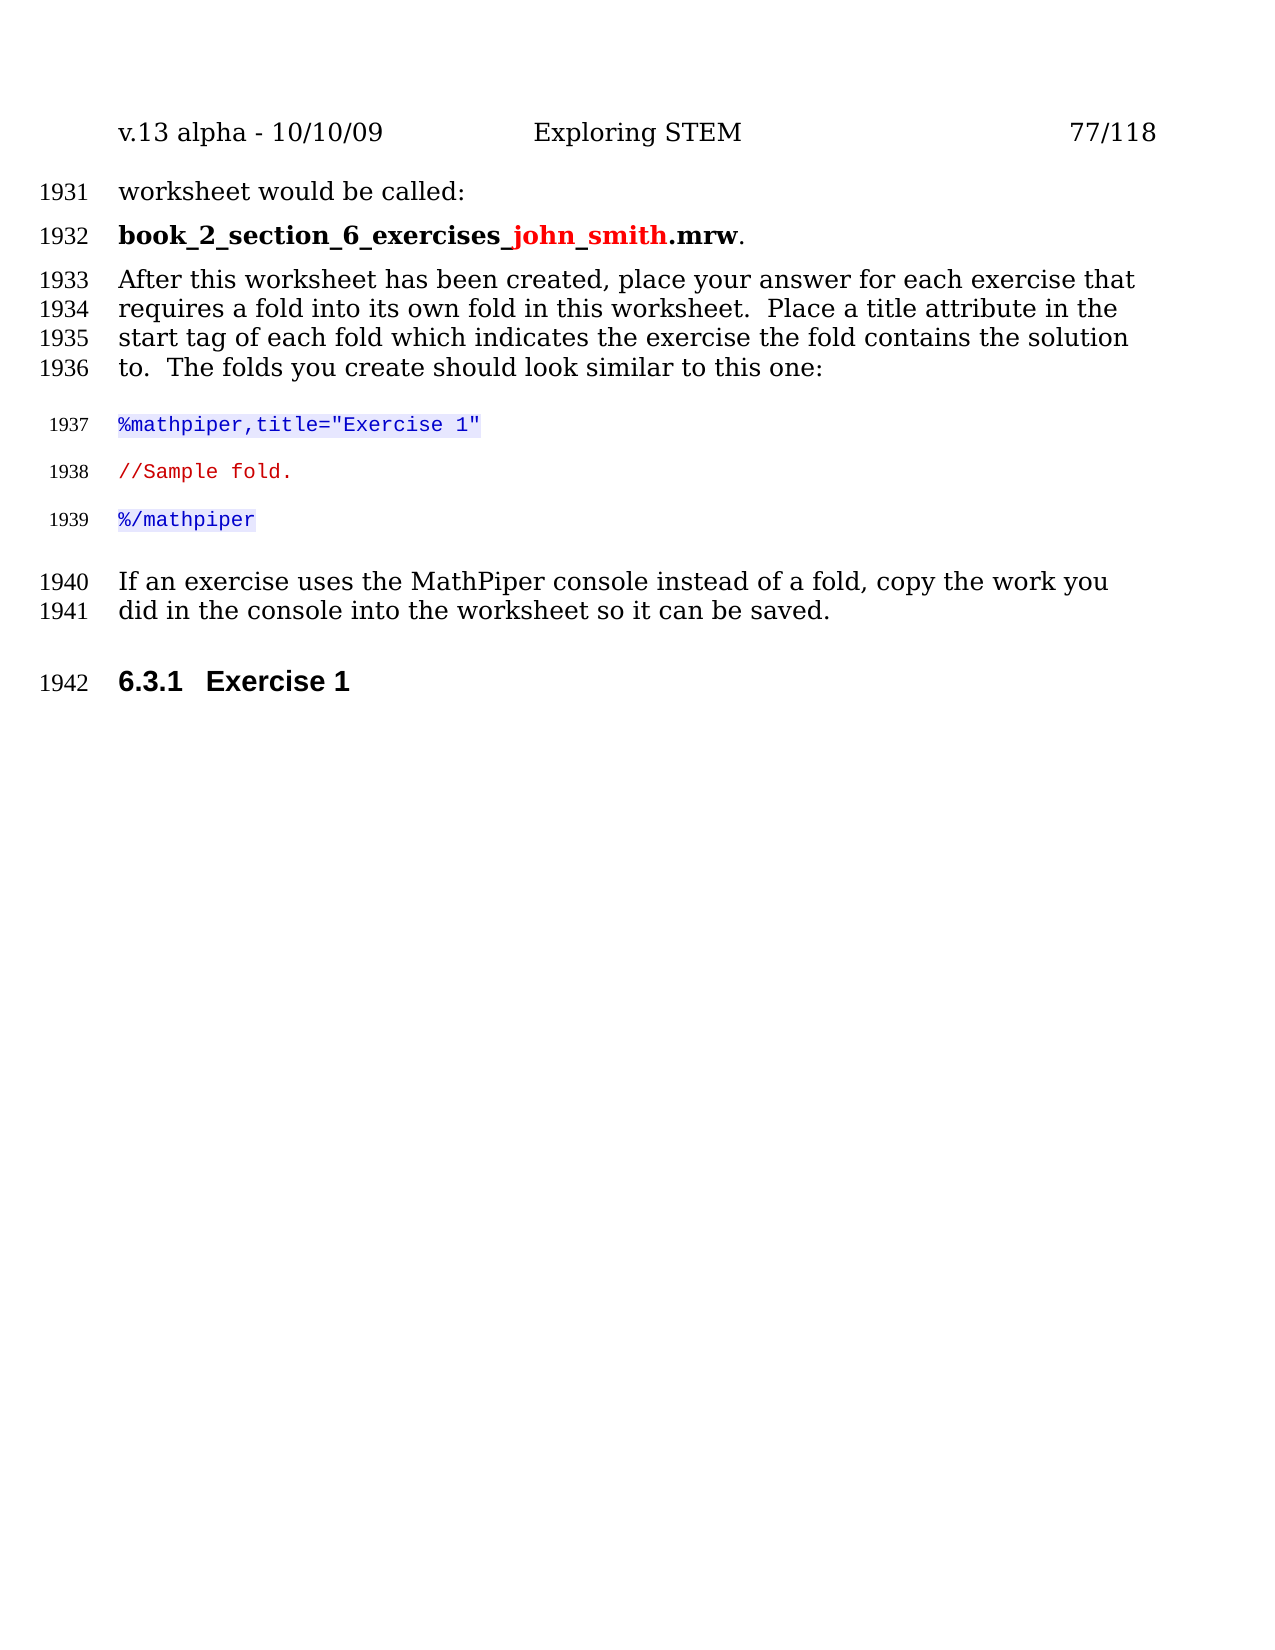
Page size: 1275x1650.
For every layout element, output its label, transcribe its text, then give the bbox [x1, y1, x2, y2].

subtitle Exercise 1 [118, 664, 1157, 698]
text If an exercise uses the MathPiper console instead of a fold, copy the work you did in the console into the worksheet so it can be saved. [118, 567, 1157, 625]
text After this worksheet has been created, place your answer for each exercise that requires a fold into its own fold in this worksheet. Place a title attribute in the start tag of each fold which indicates the exercise the fold contains the solution to. The folds you create should look similar to this one: [118, 265, 1157, 382]
text worksheet would be called: [118, 177, 1157, 206]
text %mathpiper,title="Exercise 1" [118, 414, 1157, 438]
text %/mathpiper [118, 508, 1157, 532]
text book_2_section_6_exercises_john_smith.mrw. [118, 221, 1157, 250]
text //Sample fold. [118, 461, 1157, 485]
